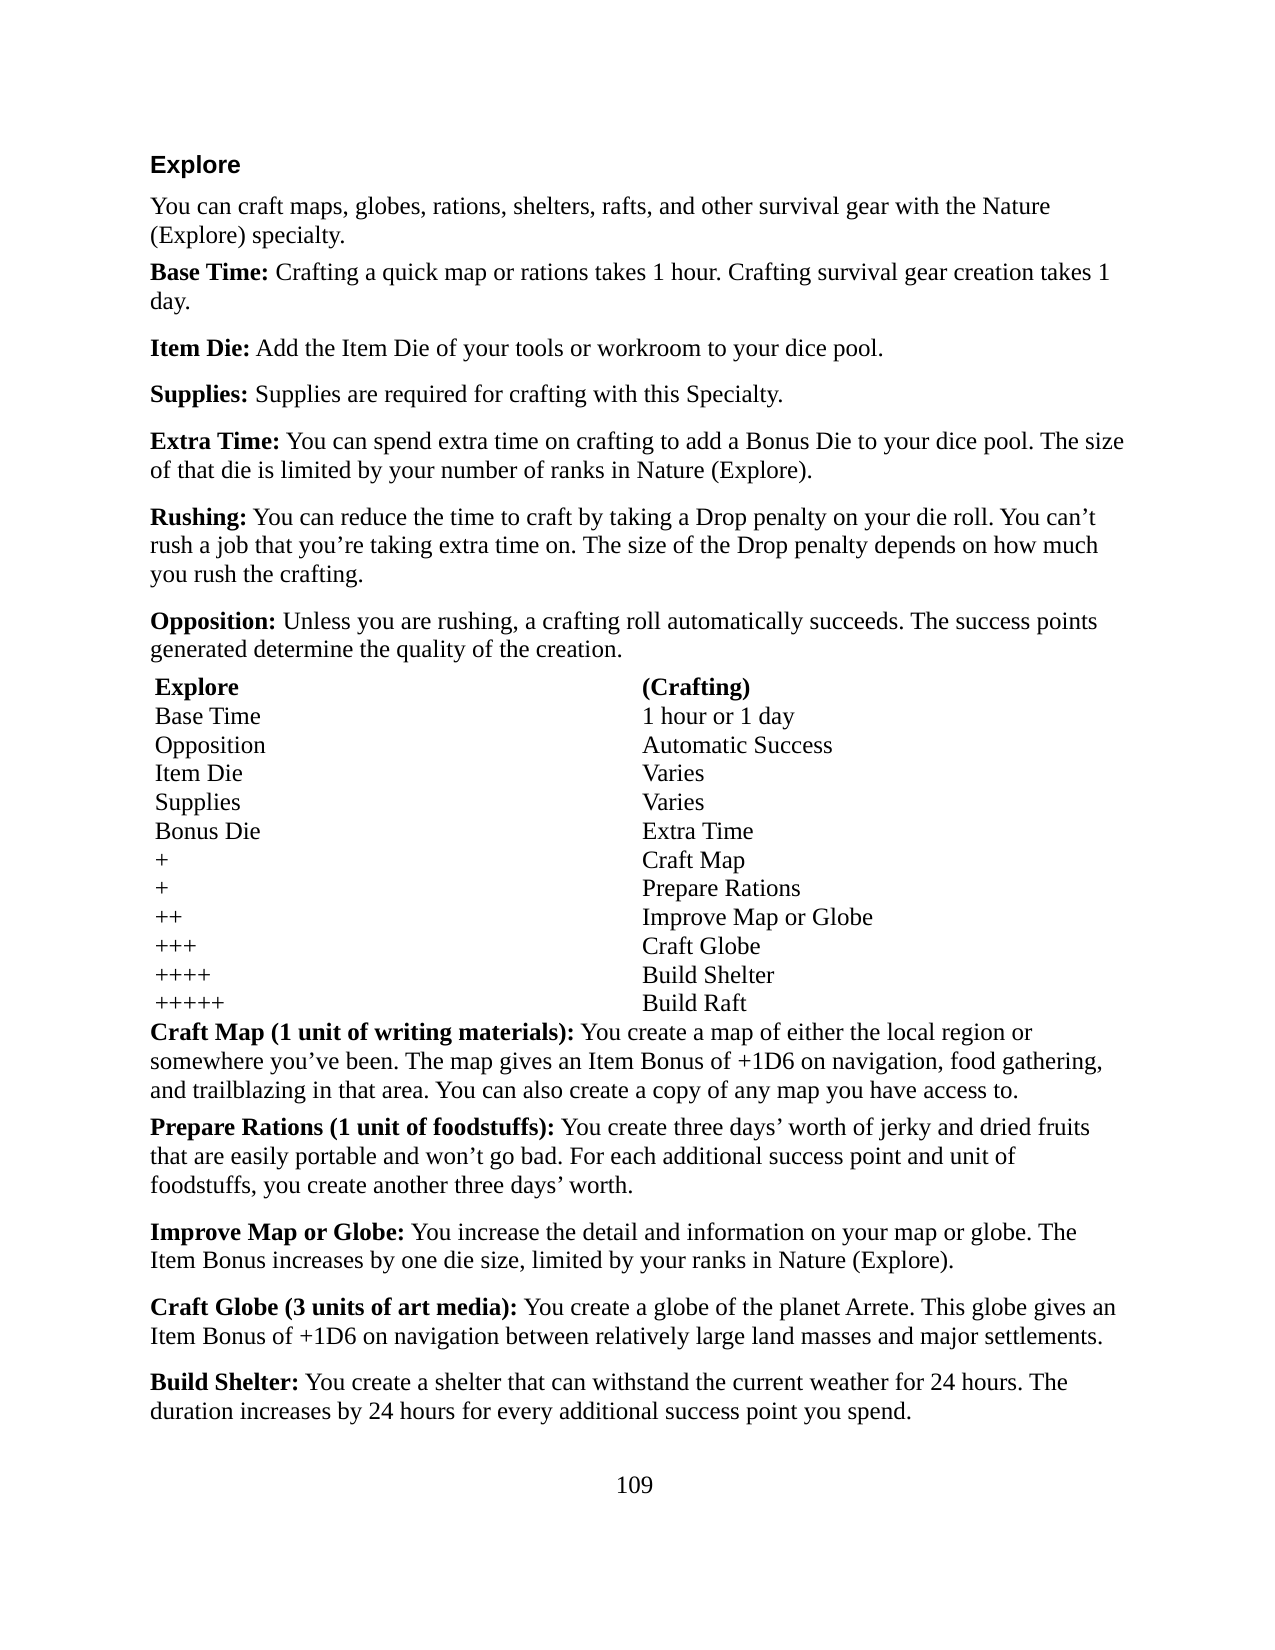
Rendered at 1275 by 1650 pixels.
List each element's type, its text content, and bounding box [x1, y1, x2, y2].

table_cell Bonus Die [150, 816, 637, 845]
text Supplies: Supplies are required for crafting with this Specialty. [150, 379, 1125, 408]
text You can craft maps, globes, rations, shelters, rafts, and other survival gear with the Nature (Explore) specialty. [150, 191, 1125, 248]
table_cell Item Die [150, 759, 637, 787]
text Build Shelter: You create a shelter that can withstand the current weather for 24 hours. The duration increases by 24 hours for every additional success point you spend. [150, 1367, 1125, 1425]
text Item Die: Add the Item Die of your tools or workroom to your dice pool. [150, 333, 1125, 362]
table_cell Build Raft [638, 989, 1125, 1017]
table_header (Crafting) [638, 672, 1125, 701]
table_cell +++++ [150, 989, 637, 1017]
text Prepare Rations (1 unit of foodstuffs): You create three days’ worth of jerky and dried fruits that are easily portable and won’t go bad. For each additional success point and unit of foodstuffs, you create another three days’ worth. [150, 1112, 1125, 1199]
table_cell Improve Map or Globe [638, 902, 1125, 931]
text Base Time: Crafting a quick map or rations takes 1 hour. Crafting survival gear creation takes 1 day. [150, 257, 1125, 315]
text Rushing: You can reduce the time to craft by taking a Drop penalty on your die roll. You can’t rush a job that you’re taking extra time on. The size of the Drop penalty depends on how much you rush the crafting. [150, 502, 1125, 588]
table_cell Base Time [150, 701, 637, 730]
table_cell + [150, 874, 637, 902]
text Improve Map or Globe: You increase the detail and information on your map or globe. The Item Bonus increases by one die size, limited by your ranks in Nature (Explore). [150, 1217, 1125, 1274]
table_header Explore [150, 672, 637, 701]
table_cell Prepare Rations [638, 874, 1125, 902]
table_cell ++++ [150, 960, 637, 988]
table_cell ++ [150, 902, 637, 931]
table_cell Varies [638, 759, 1125, 787]
table_cell +++ [150, 931, 637, 960]
subtitle Explore [150, 150, 1125, 178]
table_cell Supplies [150, 787, 637, 816]
table_cell Craft Globe [638, 931, 1125, 960]
table_cell Extra Time [638, 816, 1125, 845]
table_cell Build Shelter [638, 960, 1125, 988]
text Extra Time: You can spend extra time on crafting to add a Bonus Die to your dice pool. The size of that die is limited by your number of ranks in Nature (Explore). [150, 426, 1125, 484]
text Craft Map (1 unit of writing materials): You create a map of either the local region or somewhere you’ve been. The map gives an Item Bonus of +1D6 on navigation, food gathering, and trailblazing in that area. You can also create a copy of any map you have access to. [150, 1017, 1125, 1103]
text Craft Globe (3 units of art media): You create a globe of the planet Arrete. This globe gives an Item Bonus of +1D6 on navigation between relatively large land masses and major settlements. [150, 1292, 1125, 1349]
table_cell Craft Map [638, 845, 1125, 873]
table_cell Automatic Success [638, 730, 1125, 758]
table_cell Opposition [150, 730, 637, 758]
table_cell + [150, 845, 637, 873]
table_cell 1 hour or 1 day [638, 701, 1125, 730]
text Opposition: Unless you are rushing, a crafting roll automatically succeeds. The success points generated determine the quality of the creation. [150, 606, 1125, 663]
table_cell Varies [638, 787, 1125, 816]
